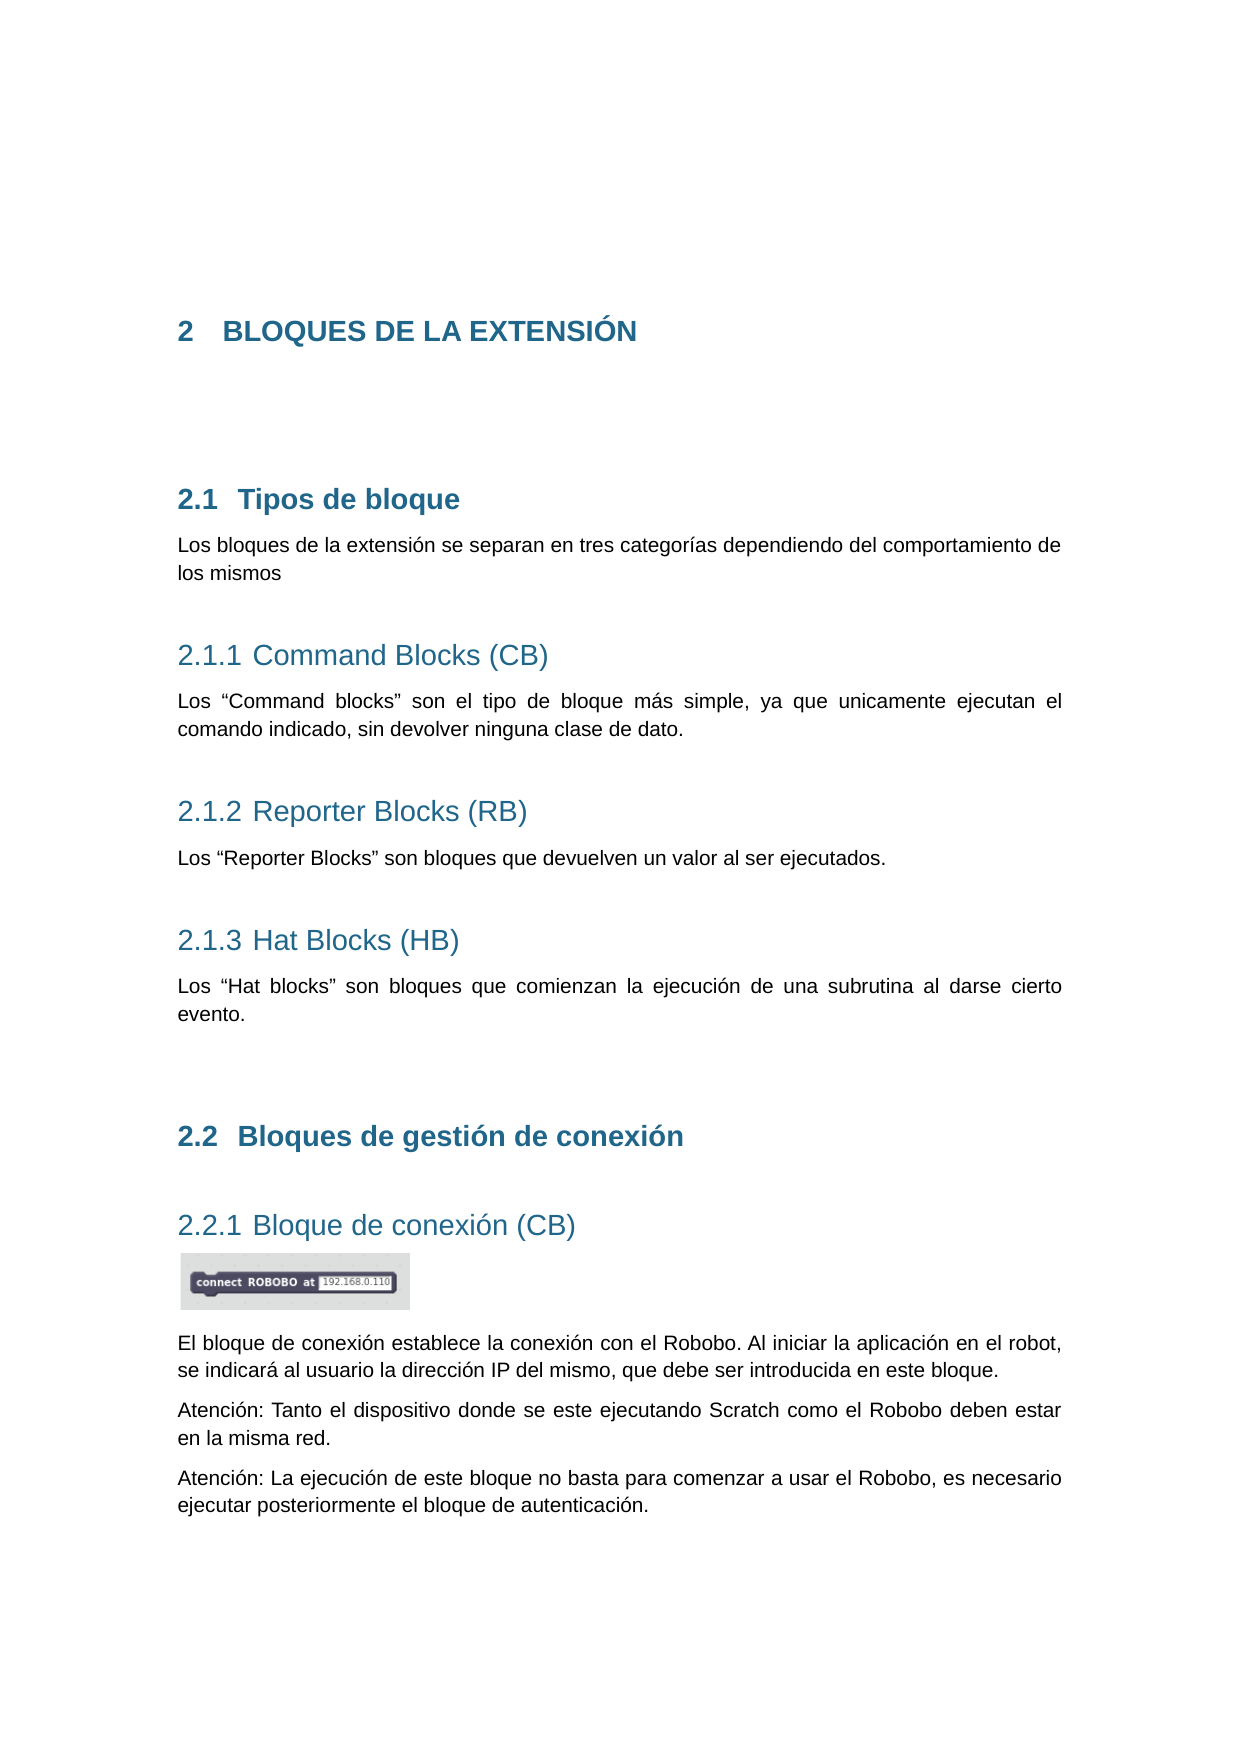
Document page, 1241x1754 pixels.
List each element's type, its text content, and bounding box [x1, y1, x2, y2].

subtitle Tipos de bloque [177, 482, 1063, 516]
subtitle Reporter Blocks (RB) [177, 794, 1063, 828]
text Atención: Tanto el dispositivo donde se este ejecutando Scratch como el Robobo deben estar en la misma red. [177, 1398, 1063, 1449]
text Los bloques de la extensión se separan en tres categorías dependiendo del comportamiento de los mismos [177, 533, 1063, 585]
subtitle Hat Blocks (HB) [177, 923, 1063, 956]
text El bloque de conexión establece la conexión con el Robobo. Al iniciar la aplicación en el robot, se indicará al usuario la dirección IP del mismo, que debe ser introducida en este bloque. [177, 1258, 1063, 1382]
subtitle Command Blocks (CB) [177, 638, 1063, 672]
text Atención: La ejecución de este bloque no basta para comenzar a usar el Robobo, es necesario ejecutar posteriormente el bloque de autenticación. [177, 1466, 1063, 1517]
picture [180, 1253, 410, 1310]
text Los “Command blocks” son el tipo de bloque más simple, ya que unicamente ejecutan el comando indicado, sin devolver ninguna clase de dato. [177, 689, 1063, 741]
subtitle Bloque de conexión (CB) [177, 1207, 1063, 1241]
subtitle Bloques de gestión de conexión [177, 1119, 1063, 1152]
text Los “Reporter Blocks” son bloques que devuelven un valor al ser ejecutados. [177, 845, 1063, 869]
subtitle Bloques de la extensión [177, 314, 1063, 347]
text Los “Hat blocks” son bloques que comienzan la ejecución de una subrutina al darse cierto evento. [177, 974, 1063, 1025]
